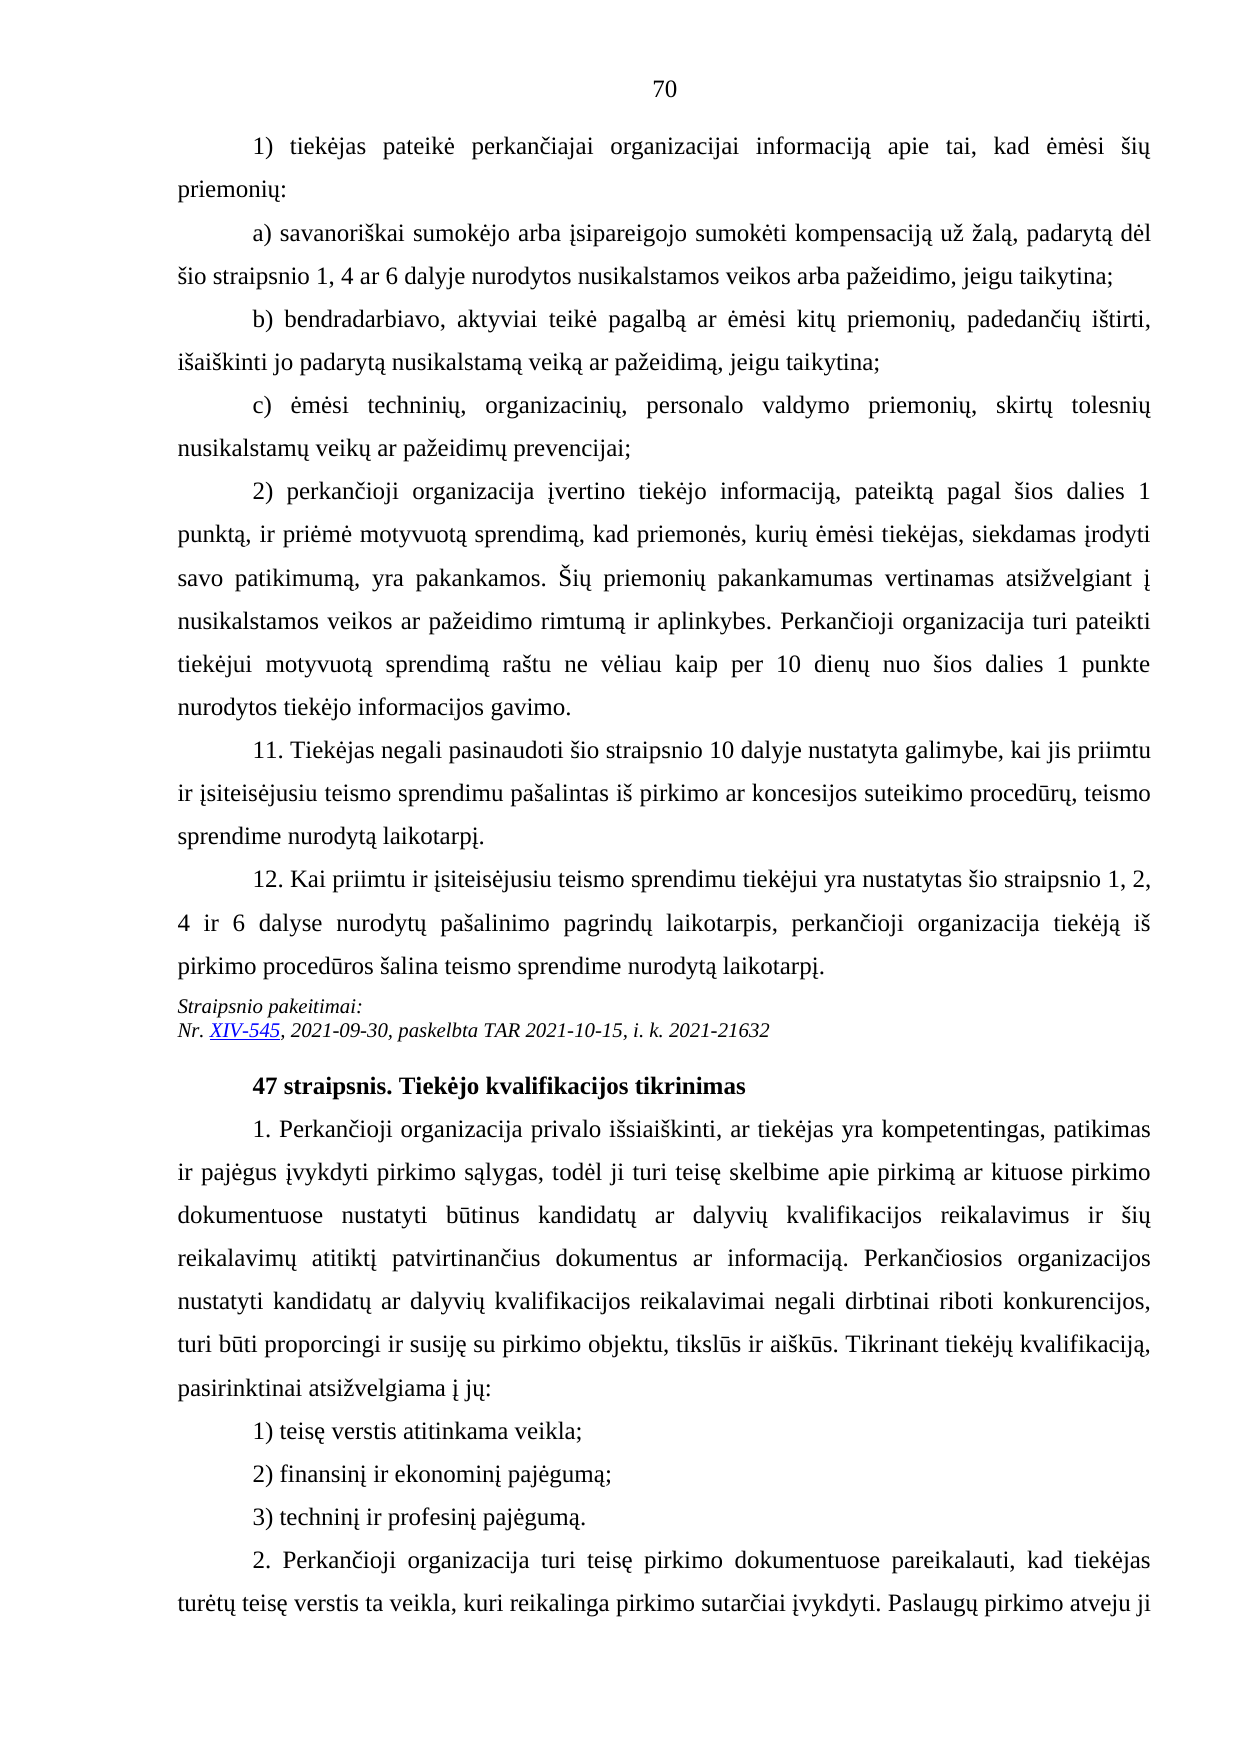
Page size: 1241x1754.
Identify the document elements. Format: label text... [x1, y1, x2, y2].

text b) bendradarbiavo, aktyviai teikė pagalbą ar ėmėsi kitų priemonių, padedančių ištirti, išaiškinti jo padarytą nusikalstamą veiką ar pažeidimą, jeigu taikytina; [177, 304, 1152, 376]
text a) savanoriškai sumokėjo arba įsipareigojo sumokėti kompensaciją už žalą, padarytą dėl šio straipsnio 1, 4 ar 6 dalyje nurodytos nusikalstamos veikos arba pažeidimo, jeigu taikytina; [177, 218, 1152, 289]
text 1) teisę verstis atitinkama veikla; [177, 1416, 1152, 1444]
text 47 straipsnis. Tiekėjo kvalifikacijos tikrinimas [177, 1071, 1152, 1099]
text 2) perkančioji organizacija įvertino tiekėjo informaciją, pateiktą pagal šios dalies 1 punktą, ir priėmė motyvuotą sprendimą, kad priemonės, kurių ėmėsi tiekėjas, siekdamas įrodyti savo patikimumą, yra pakankamos. Šių priemonių pakankamumas vertinamas atsižvelgiant į nusikalstamos veikos ar pažeidimo rimtumą ir aplinkybes. Perkančioji organizacija turi pateikti tiekėjui motyvuotą sprendimą raštu ne vėliau kaip per 10 dienų nuo šios dalies 1 punkte nurodytos tiekėjo informacijos gavimo. [177, 476, 1152, 721]
text 12. Kai priimtu ir įsiteisėjusiu teismo sprendimu tiekėjui yra nustatytas šio straipsnio 1, 2, 4 ir 6 dalyse nurodytų pašalinimo pagrindų laikotarpis, perkančioji organizacija tiekėją iš pirkimo procedūros šalina teismo sprendime nurodytą laikotarpį. [177, 864, 1152, 979]
text 2) finansinį ir ekonominį pajėgumą; [177, 1459, 1152, 1488]
text 3) techninį ir profesinį pajėgumą. [177, 1502, 1152, 1531]
text c) ėmėsi techninių, organizacinių, personalo valdymo priemonių, skirtų tolesnių nusikalstamų veikų ar pažeidimų prevencijai; [177, 390, 1152, 462]
text Nr. XIV-545, 2021-09-30, paskelbta TAR 2021-10-15, i. k. 2021-21632 [177, 1018, 1152, 1042]
text 1. Perkančioji organizacija privalo išsiaiškinti, ar tiekėjas yra kompetentingas, patikimas ir pajėgus įvykdyti pirkimo sąlygas, todėl ji turi teisę skelbime apie pirkimą ar kituose pirkimo dokumentuose nustatyti būtinus kandidatų ar dalyvių kvalifikacijos reikalavimus ir šių reikalavimų atitiktį patvirtinančius dokumentus ar informaciją. Perkančiosios organizacijos nustatyti kandidatų ar dalyvių kvalifikacijos reikalavimai negali dirbtinai riboti konkurencijos, turi būti proporcingi ir susiję su pirkimo objektu, tikslūs ir aiškūs. Tikrinant tiekėjų kvalifikaciją, pasirinktinai atsižvelgiama į jų: [177, 1114, 1152, 1401]
text 1) tiekėjas pateikė perkančiajai organizacijai informaciją apie tai, kad ėmėsi šių priemonių: [177, 131, 1152, 203]
text Straipsnio pakeitimai: [177, 994, 1152, 1018]
text 2. Perkančioji organizacija turi teisę pirkimo dokumentuose pareikalauti, kad tiekėjas turėtų teisę verstis ta veikla, kuri reikalinga pirkimo sutarčiai įvykdyti. Paslaugų pirkimo atveju ji [177, 1545, 1152, 1617]
text 11. Tiekėjas negali pasinaudoti šio straipsnio 10 dalyje nustatyta galimybe, kai jis priimtu ir įsiteisėjusiu teismo sprendimu pašalintas iš pirkimo ar koncesijos suteikimo procedūrų, teismo sprendime nurodytą laikotarpį. [177, 735, 1152, 850]
